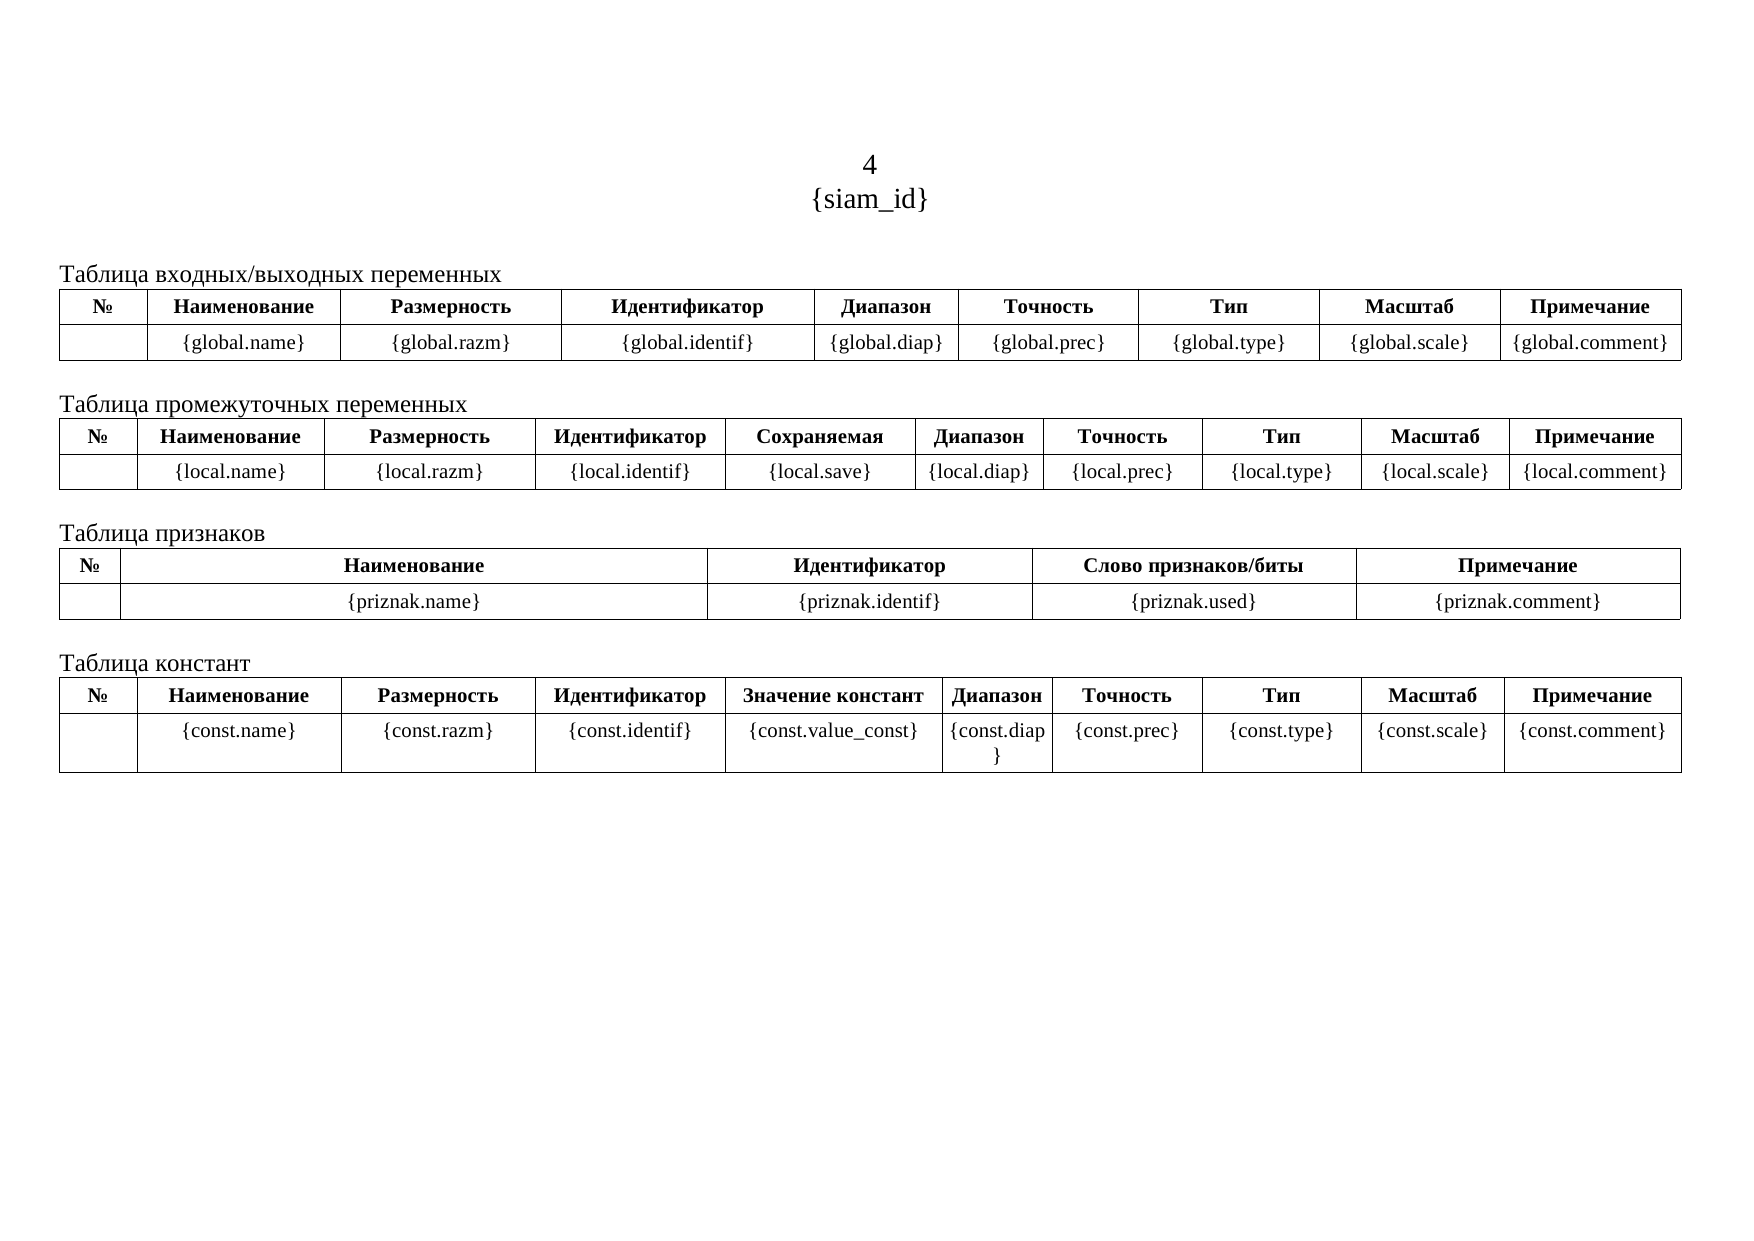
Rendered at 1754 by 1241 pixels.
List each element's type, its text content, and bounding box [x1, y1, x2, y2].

table_header Наименование [121, 549, 707, 583]
table_cell {global.comment} [1501, 325, 1681, 360]
table_cell [60, 584, 120, 619]
table_cell {local.diap} [916, 455, 1043, 489]
table_header Точность [1044, 419, 1202, 453]
table_header Наименование [138, 678, 341, 712]
table_header Примечание [1501, 290, 1681, 324]
text Таблица признаков [59, 518, 1680, 547]
table_cell {global.identif} [562, 325, 814, 360]
table_header Размерность [325, 419, 535, 453]
table_header Размерность [341, 290, 561, 324]
table_header Идентификатор [708, 549, 1032, 583]
table_cell {priznak.comment} [1357, 584, 1680, 619]
table_header № [60, 678, 137, 712]
table_cell {priznak.name} [121, 584, 707, 619]
table_cell {local.identif} [536, 455, 725, 489]
table_header Размерность [342, 678, 535, 712]
table_header Масштаб [1362, 419, 1509, 453]
table_header Примечание [1505, 678, 1681, 712]
table_header Диапазон [943, 678, 1052, 712]
table_cell {local.save} [726, 455, 915, 489]
text Таблица констант [59, 648, 1680, 677]
table_cell {global.diap} [815, 325, 958, 360]
table_cell {local.scale} [1362, 455, 1509, 489]
table_cell {global.prec} [959, 325, 1138, 360]
table_header Слово признаков/биты [1033, 549, 1356, 583]
table_header Тип [1139, 290, 1319, 324]
table_header Масштаб [1320, 290, 1500, 324]
table_cell {local.name} [138, 455, 324, 489]
table_header Идентификатор [536, 678, 725, 712]
table_cell [60, 714, 137, 772]
table_cell {const.comment} [1505, 714, 1681, 772]
table_header Примечание [1510, 419, 1681, 453]
table_header Тип [1203, 419, 1361, 453]
table_cell {local.razm} [325, 455, 535, 489]
table_header Масштаб [1362, 678, 1504, 712]
table_cell {local.type} [1203, 455, 1361, 489]
table_cell {global.scale} [1320, 325, 1500, 360]
table_header Значение констант [726, 678, 942, 712]
table_header Наименование [138, 419, 324, 453]
table_cell {priznak.used} [1033, 584, 1356, 619]
table_cell {global.name} [148, 325, 340, 360]
table_cell {global.razm} [341, 325, 561, 360]
text Таблица входных/выходных переменных [59, 259, 1680, 288]
table_cell {const.value_const} [726, 714, 942, 772]
table_header Идентификатор [536, 419, 725, 453]
table_header Идентификатор [562, 290, 814, 324]
table_cell {const.diap} [943, 714, 1052, 772]
table_cell {const.prec} [1053, 714, 1202, 772]
table_cell [60, 325, 147, 360]
table_cell {const.razm} [342, 714, 535, 772]
table_header Точность [959, 290, 1138, 324]
table_header Наименование [148, 290, 340, 324]
table_cell [60, 455, 137, 489]
text Таблица промежуточных переменных [59, 389, 1680, 418]
table_header Точность [1053, 678, 1202, 712]
table_cell {const.name} [138, 714, 341, 772]
table_header Диапазон [815, 290, 958, 324]
table_cell {priznak.identif} [708, 584, 1032, 619]
table_cell {const.identif} [536, 714, 725, 772]
table_cell {local.comment} [1510, 455, 1681, 489]
table_cell {const.scale} [1362, 714, 1504, 772]
table_header Диапазон [916, 419, 1043, 453]
table_header Тип [1203, 678, 1361, 712]
table_header № [60, 290, 147, 324]
table_header № [60, 419, 137, 453]
table_header Примечание [1357, 549, 1680, 583]
table_cell {const.type} [1203, 714, 1361, 772]
table_header Сохраняемая [726, 419, 915, 453]
table_header № [60, 549, 120, 583]
table_cell {local.prec} [1044, 455, 1202, 489]
table_cell {global.type} [1139, 325, 1319, 360]
